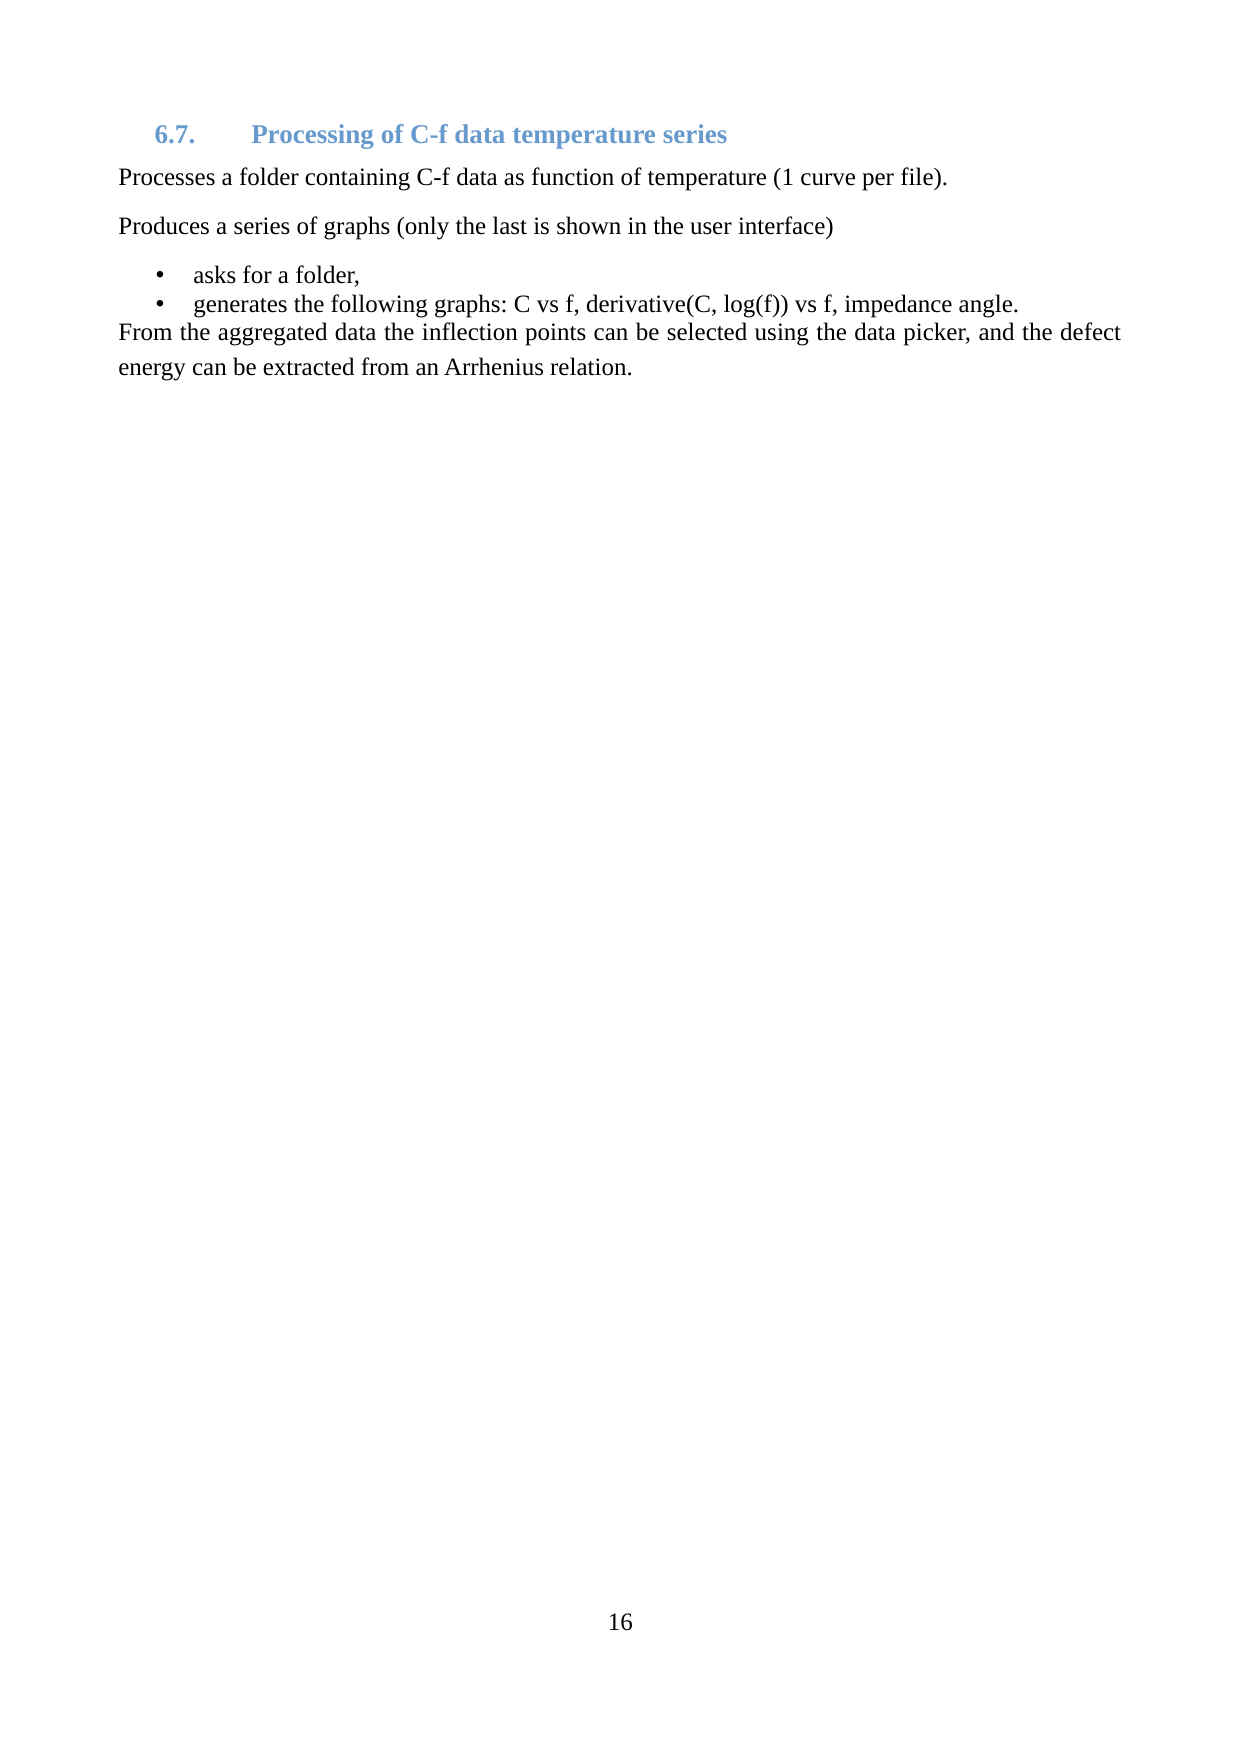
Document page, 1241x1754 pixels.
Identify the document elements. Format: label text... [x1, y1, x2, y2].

list asks for a folder, [156, 260, 1122, 289]
subtitle Processing of C-f data temperature series [148, 118, 1122, 149]
text From the aggregated data the inflection points can be selected using the data picker, and the defect energy can be extracted from an Arrhenius relation. [118, 317, 1122, 381]
text Produces a series of graphs (only the last is shown in the user interface) [118, 211, 1122, 239]
list generates the following graphs: C vs f, derivative(C, log(f)) vs f, impedance angle. [156, 289, 1122, 317]
text Processes a folder containing C-f data as function of temperature (1 curve per file). [118, 162, 1122, 191]
